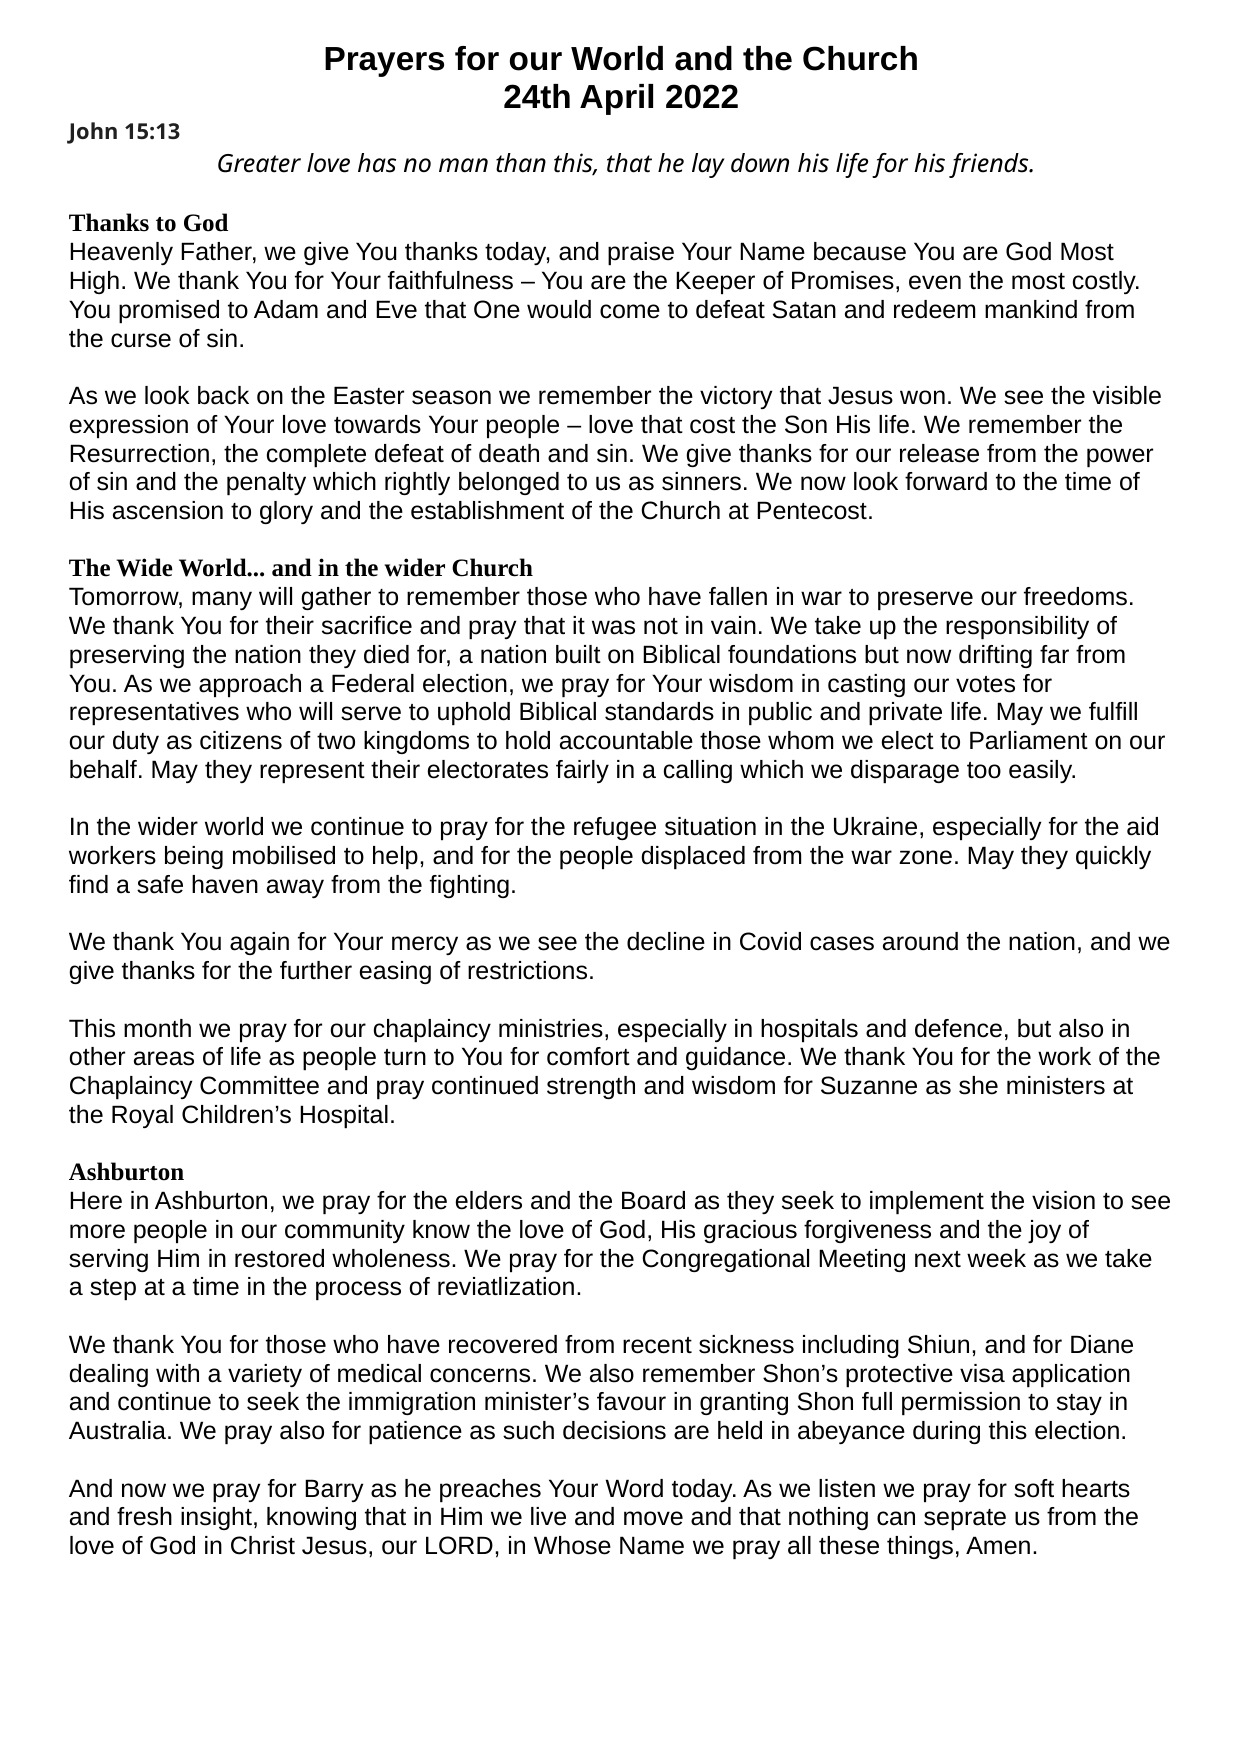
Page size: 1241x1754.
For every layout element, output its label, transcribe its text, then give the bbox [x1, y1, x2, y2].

text Thanks to God [69, 208, 1173, 237]
text We thank You again for Your mercy as we see the decline in Covid cases around the nation, and we give thanks for the further easing of restrictions. [69, 927, 1173, 985]
text Tomorrow, many will gather to remember those who have fallen in war to preserve our freedoms. We thank You for their sacrifice and pray that it was not in vain. We take up the responsibility of preserving the nation they died for, a nation built on Biblical foundations but now drifting far from You. As we approach a Federal election, we pray for Your wisdom in casting our votes for representatives who will serve to uphold Biblical standards in public and private life. May we fulfill our duty as citizens of two kingdoms to hold accountable those whom we elect to Parliament on our behalf. May they represent their electorates fairly in a calling which we disparage too easily. [69, 582, 1173, 783]
text As we look back on the Easter season we remember the victory that Jesus won. We see the visible expression of Your love towards Your people – love that cost the Son His life. We remember the Resurrection, the complete defeat of death and sin. We give thanks for our release from the power of sin and the penalty which rightly belonged to us as sinners. We now look forward to the time of His ascension to glory and the establishment of the Church at Pentecost. [69, 381, 1173, 525]
text Prayers for our World and the Church [69, 39, 1173, 77]
text 24th April 2022 [69, 77, 1173, 116]
text Heavenly Father, we give You thanks today, and praise Your Name because You are God Most High. We thank You for Your faithfulness – You are the Keeper of Promises, even the most costly. You promised to Adam and Eve that One would come to defeat Satan and redeem mankind from the curse of sin. [69, 237, 1173, 352]
text John 15:13 [69, 116, 1173, 146]
text This month we pray for our chaplaincy ministries, especially in hospitals and defence, but also in other areas of life as people turn to You for comfort and guidance. We thank You for the work of the Chaplaincy Committee and pray continued strength and wisdom for Suzanne as she ministers at the Royal Children’s Hospital. [69, 1013, 1173, 1128]
text And now we pray for Barry as he preaches Your Word today. As we listen we pray for soft hearts and fresh insight, knowing that in Him we live and move and that nothing can seprate us from the love of God in Christ Jesus, our LORD, in Whose Name we pray all these things, Amen. [69, 1473, 1173, 1560]
text Greater love has no man than this, that he lay down his life for his friends. [216, 146, 1173, 180]
text Ashburton [69, 1157, 1173, 1186]
text In the wider world we continue to pray for the refugee situation in the Ukraine, especially for the aid workers being mobilised to help, and for the people displaced from the war zone. May they quickly find a safe haven away from the fighting. [69, 812, 1173, 898]
text Here in Ashburton, we pray for the elders and the Board as they seek to implement the vision to see more people in our community know the love of God, His gracious forgiveness and the joy of serving Him in restored wholeness. We pray for the Congregational Meeting next week as we take a step at a time in the process of reviatlization. [69, 1186, 1173, 1301]
text The Wide World... and in the wider Church [69, 553, 1173, 582]
text We thank You for those who have recovered from recent sickness including Shiun, and for Diane dealing with a variety of medical concerns. We also remember Shon’s protective visa application and continue to seek the immigration minister’s favour in granting Shon full permission to stay in Australia. We pray also for patience as such decisions are held in abeyance during this election. [69, 1330, 1173, 1445]
